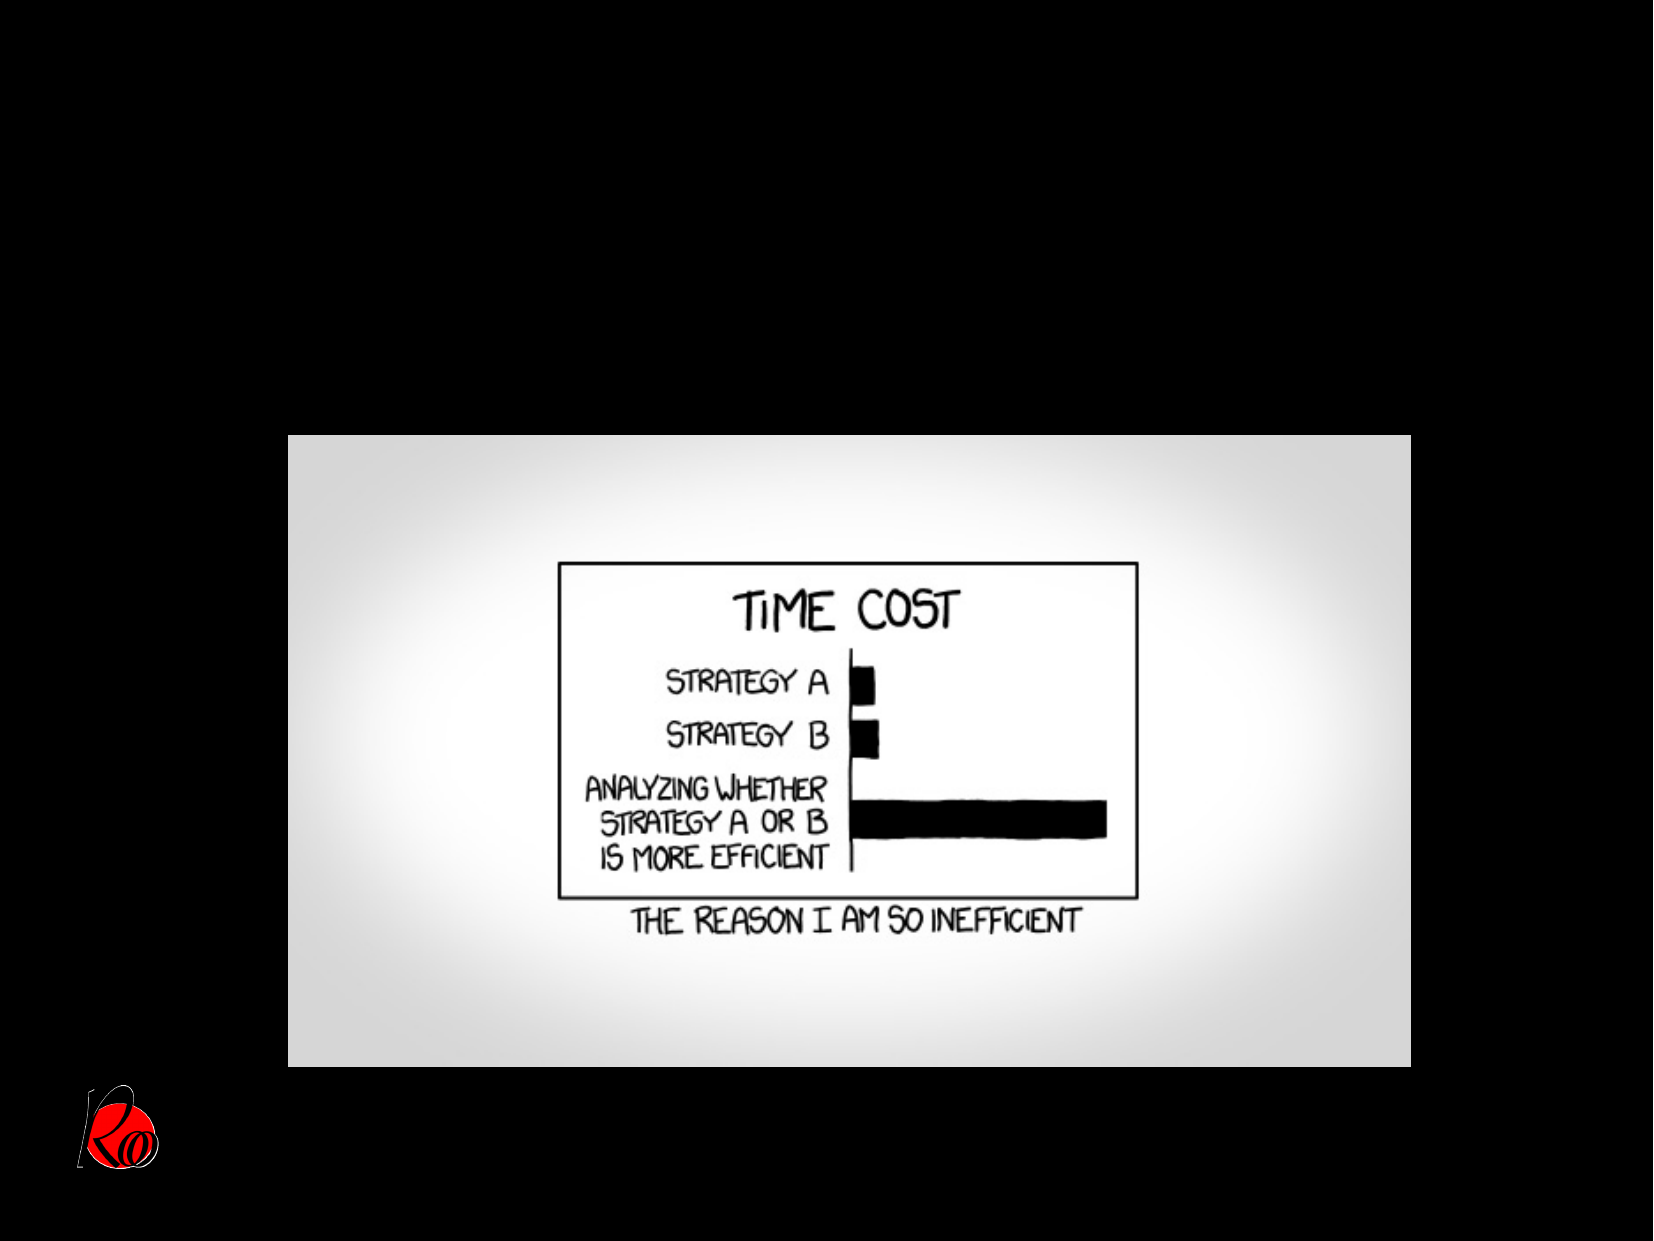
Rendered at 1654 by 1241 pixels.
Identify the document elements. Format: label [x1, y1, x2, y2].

picture [75, 1085, 159, 1171]
subtitle [82, 290, 1571, 1010]
picture [288, 435, 1411, 1067]
